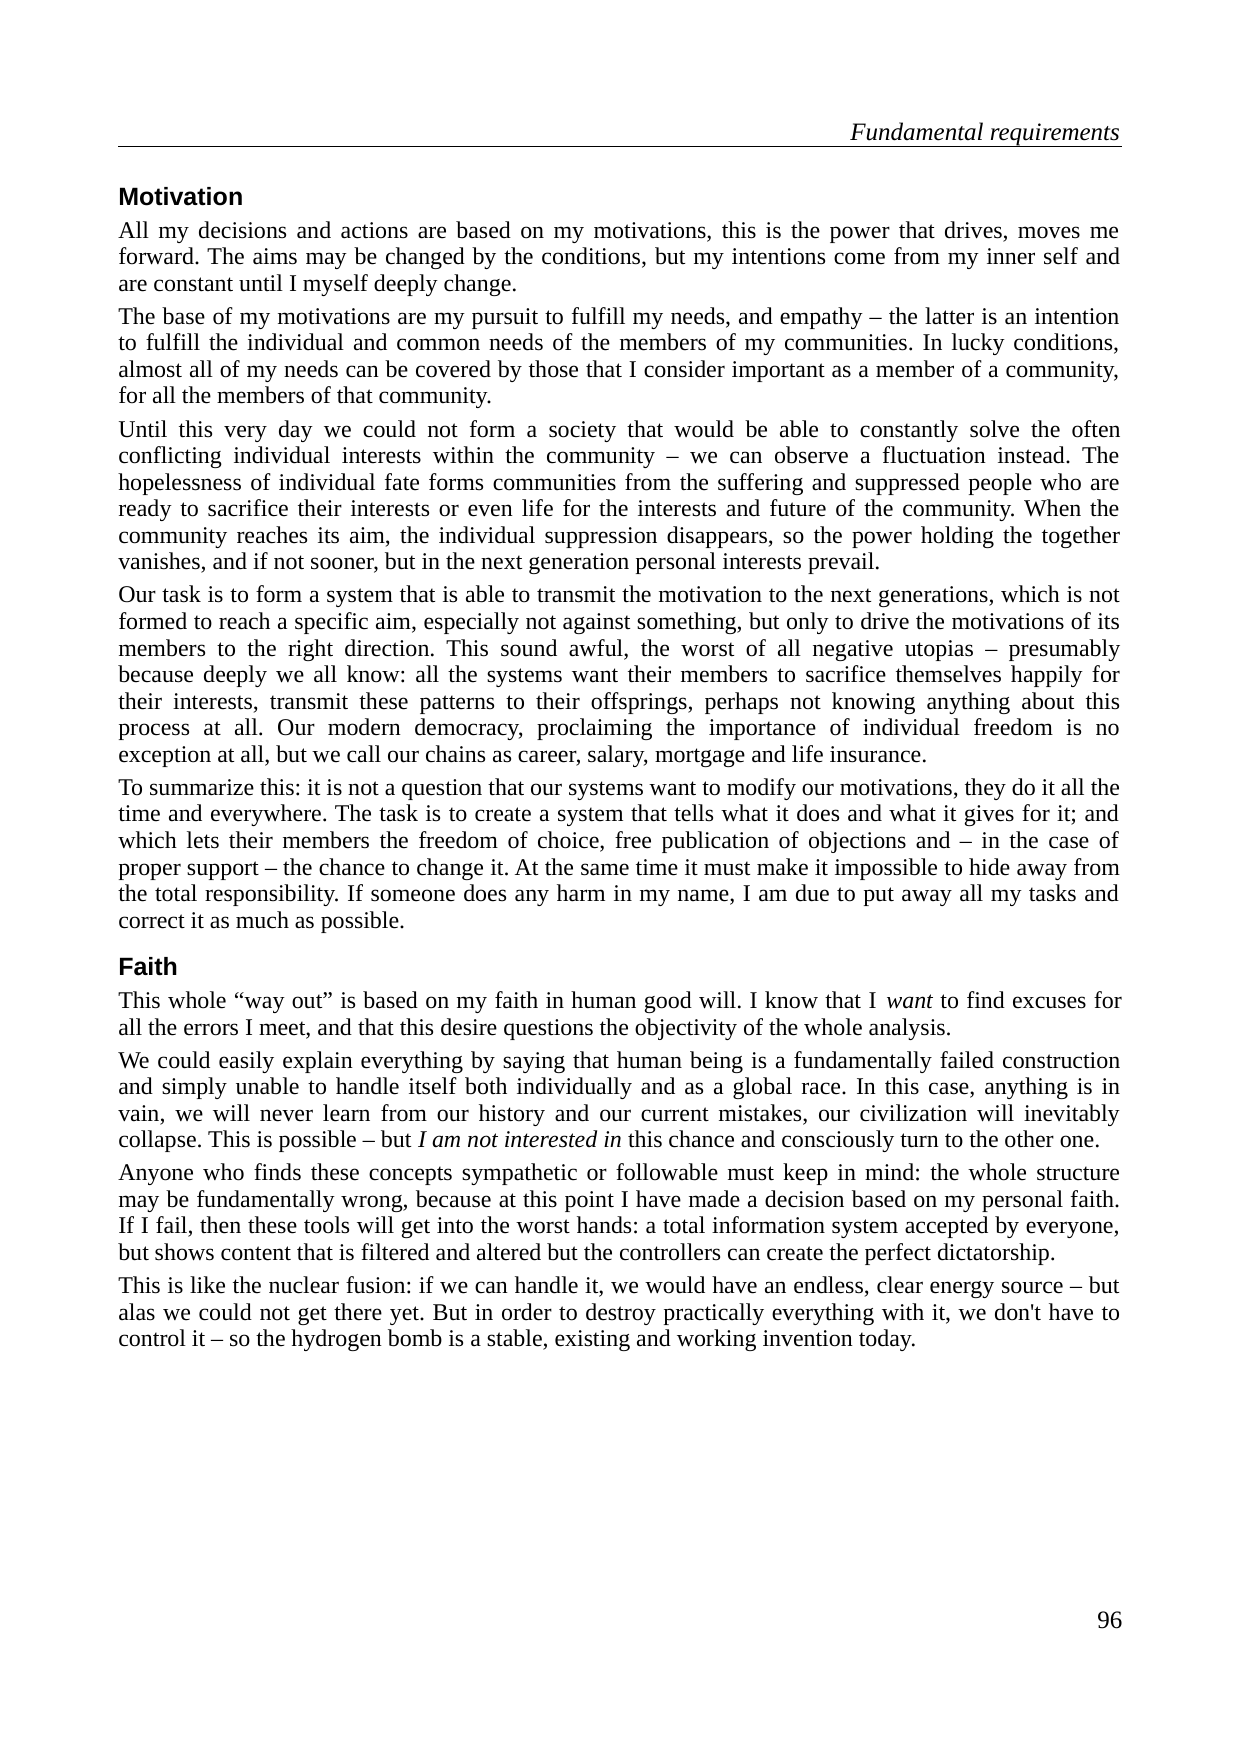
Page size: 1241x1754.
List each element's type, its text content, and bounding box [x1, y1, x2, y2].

text To summarize this: it is not a question that our systems want to modify our motivations, they do it all the time and everywhere. The task is to create a system that tells what it does and what it gives for it; and which lets their members the freedom of choice, free publication of objections and – in the case of proper support – the chance to change it. At the same time it must make it impossible to hide away from the total responsibility. If someone does any harm in my name, I am due to put away all my tasks and correct it as much as possible. [118, 774, 1122, 933]
text We could easily explain everything by saying that human being is a fundamentally failed construction and simply unable to handle itself both individually and as a global race. In this case, anything is in vain, we will never learn from our history and our current mistakes, our civilization will inevitably collapse. This is possible – but I am not interested in this chance and consciously turn to the other one. [118, 1047, 1122, 1153]
text Anyone who finds these concepts sympathetic or followable must keep in mind: the whole structure may be fundamentally wrong, because at this point I have made a decision based on my personal faith. If I fail, then these tools will get into the worst hands: a total information system accepted by everyone, but shows content that is filtered and altered but the controllers can create the perfect dictatorship. [118, 1159, 1122, 1266]
text All my decisions and actions are based on my motivations, this is the power that drives, moves me forward. The aims may be changed by the conditions, but my intentions come from my inner self and are constant until I myself deeply change. [118, 217, 1122, 297]
text This whole “way out” is based on my faith in human good will. I know that I want to find excuses for all the errors I meet, and that this desire questions the objectivity of the whole analysis. [118, 987, 1122, 1040]
text This is like the nuclear fusion: if we can handle it, we would have an endless, clear energy source – but alas we could not get there yet. But in order to destroy practically everything with it, we don't have to control it – so the hydrogen bomb is a stable, existing and working invention today. [118, 1272, 1122, 1352]
text The base of my motivations are my pursuit to fulfill my needs, and empathy – the latter is an intention to fulfill the individual and common needs of the members of my communities. In lucky conditions, almost all of my needs can be covered by those that I consider important as a member of a community, for all the members of that community. [118, 303, 1122, 409]
subtitle Faith [118, 953, 1122, 981]
text Our task is to form a system that is able to transmit the motivation to the next generations, which is not formed to reach a specific aim, especially not against something, but only to drive the motivations of its members to the right direction. This sound awful, the worst of all negative utopias – presumably because deeply we all know: all the systems want their members to sacrifice themselves happily for their interests, transmit these patterns to their offsprings, perhaps not knowing anything about this process at all. Our modern democracy, proclaiming the importance of individual freedom is no exception at all, but we call our chains as career, salary, mortgage and life insurance. [118, 582, 1122, 767]
text Until this very day we could not form a society that would be able to constantly solve the often conflicting individual interests within the community – we can observe a fluctuation instead. The hopelessness of individual fate forms communities from the suffering and suppressed people who are ready to sacrifice their interests or even life for the interests and future of the community. When the community reaches its aim, the individual suppression disappears, so the power holding the together vanishes, and if not sooner, but in the next generation personal interests prevail. [118, 416, 1122, 575]
subtitle Motivation [118, 182, 1122, 210]
